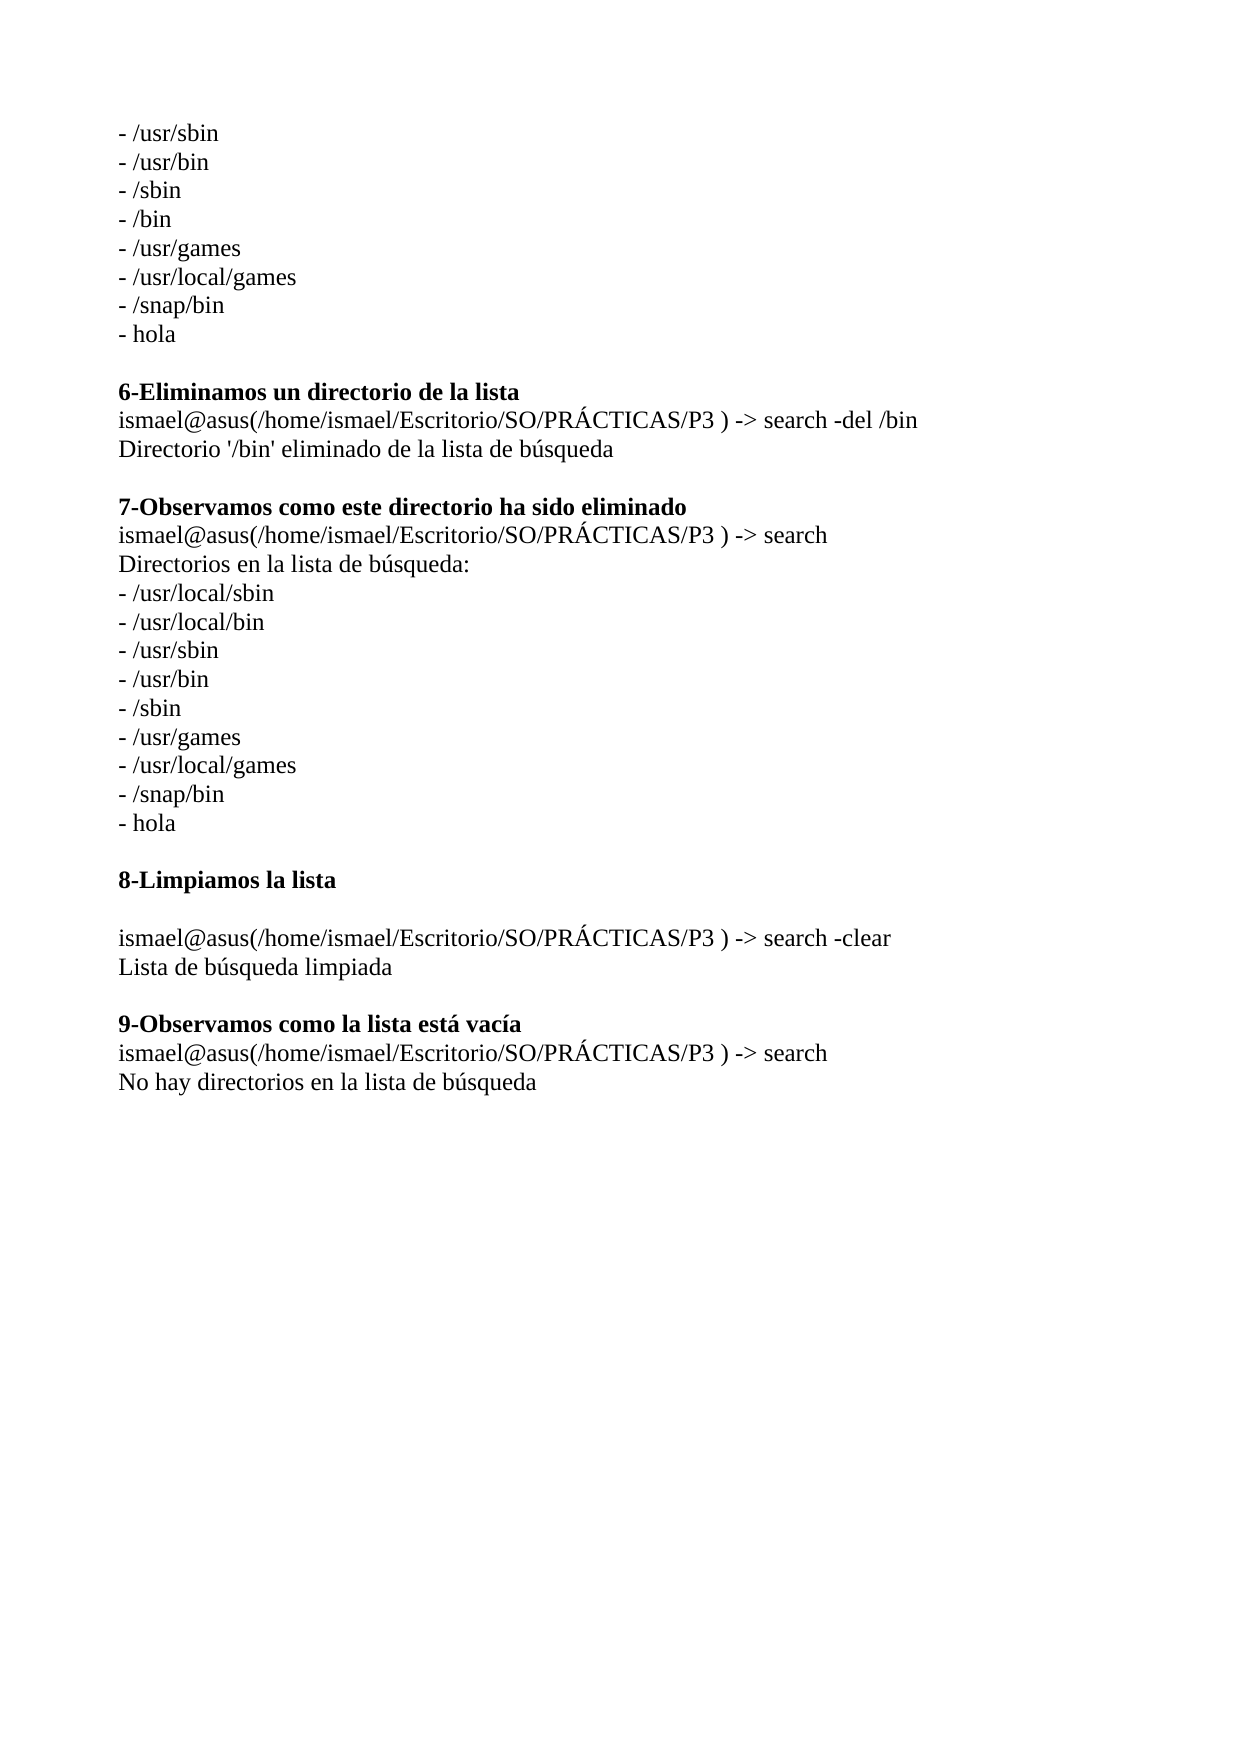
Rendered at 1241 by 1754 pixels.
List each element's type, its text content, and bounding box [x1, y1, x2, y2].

text No hay directorios en la lista de búsqueda [118, 1067, 1122, 1096]
text - /usr/games [118, 233, 1122, 262]
text - /sbin [118, 693, 1122, 722]
text - /usr/games [118, 722, 1122, 751]
text 7-Observamos como este directorio ha sido eliminado [118, 492, 1122, 521]
text ismael@asus(/home/ismael/Escritorio/SO/PRÁCTICAS/P3 ) -> search -del /bin [118, 406, 1122, 434]
text - /bin [118, 204, 1122, 233]
text - /usr/local/games [118, 262, 1122, 291]
text - /usr/bin [118, 147, 1122, 176]
text - /snap/bin [118, 779, 1122, 808]
text Directorios en la lista de búsqueda: [118, 549, 1122, 578]
text - /usr/local/games [118, 751, 1122, 779]
text - /snap/bin [118, 291, 1122, 319]
text - /usr/sbin [118, 636, 1122, 664]
text Directorio '/bin' eliminado de la lista de búsqueda [118, 434, 1122, 463]
text - /sbin [118, 176, 1122, 204]
text 8-Limpiamos la lista [118, 866, 1122, 894]
text 9-Observamos como la lista está vacía [118, 1009, 1122, 1038]
text - hola [118, 319, 1122, 348]
text Lista de búsqueda limpiada [118, 952, 1122, 981]
text - /usr/local/bin [118, 607, 1122, 636]
text ismael@asus(/home/ismael/Escritorio/SO/PRÁCTICAS/P3 ) -> search [118, 521, 1122, 549]
text - /usr/local/sbin [118, 578, 1122, 607]
text ismael@asus(/home/ismael/Escritorio/SO/PRÁCTICAS/P3 ) -> search [118, 1038, 1122, 1067]
text 6-Eliminamos un directorio de la lista [118, 377, 1122, 406]
text - hola [118, 808, 1122, 837]
text - /usr/sbin [118, 118, 1122, 147]
text - /usr/bin [118, 664, 1122, 693]
text ismael@asus(/home/ismael/Escritorio/SO/PRÁCTICAS/P3 ) -> search -clear [118, 923, 1122, 952]
